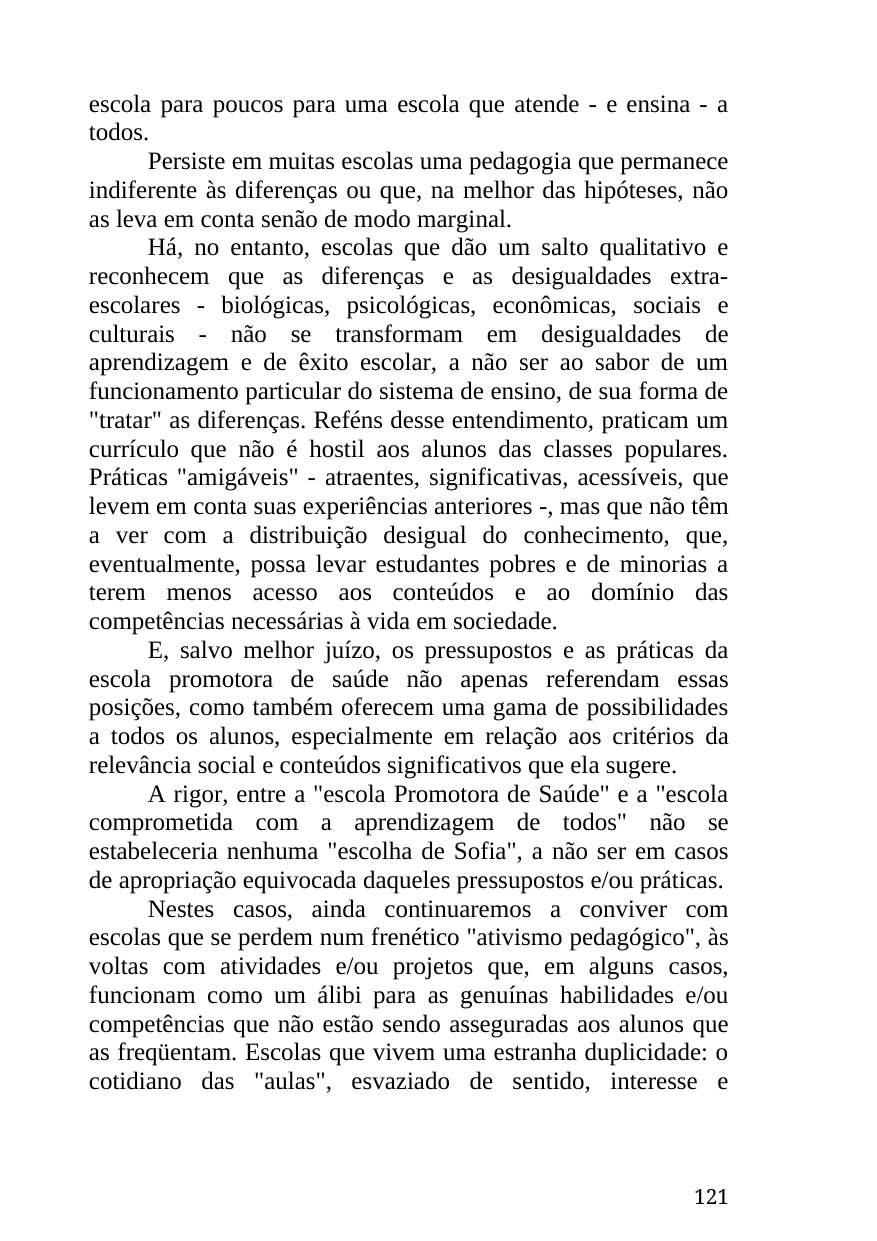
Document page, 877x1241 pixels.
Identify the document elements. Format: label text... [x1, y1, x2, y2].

text E, salvo melhor juízo, os pressupostos e as práticas da escola promotora de saúde não apenas referendam essas posições, como também oferecem uma gama de possibilidades a todos os alunos, especialmente em relação aos critérios da relevância social e conteúdos significativos que ela sugere. [89, 635, 729, 779]
text Há, no entanto, escolas que dão um salto qualitativo e reconhecem que as diferenças e as desigualdades extra-escolares - biológicas, psicológicas, econômicas, sociais e culturais - não se transformam em desigualdades de aprendizagem e de êxito escolar, a não ser ao sabor de um funcionamento particular do sistema de ensino, de sua forma de "tratar" as diferenças. Reféns desse entendimento, praticam um currículo que não é hostil aos alunos das classes populares. Práticas "amigáveis" - atraentes, significativas, acessíveis, que levem em conta suas experiências anteriores -, mas que não têm a ver com a distribuição desigual do conhecimento, que, eventualmente, possa levar estudantes pobres e de minorias a terem menos acesso aos conteúdos e ao domínio das competências necessá­rias à vida em sociedade. [89, 232, 729, 635]
text escola para poucos para uma escola que atende - e ensina - a todos. [89, 89, 729, 146]
text Nestes casos, ainda continuaremos a conviver com escolas que se perdem num frenético "ativismo pedagógico", às voltas com atividades e/ou projetos que, em alguns casos, funcionam como um álibi para as genuínas habilidades e/ou competências que não estão sendo asseguradas aos alunos que as freqüentam. Escolas que vivem uma estranha duplicidade: o cotidiano das "aulas", esvaziado de sentido, interesse e [89, 894, 729, 1095]
text A rigor, entre a "escola Promotora de Saúde" e a "escola comprometida com a aprendizagem de todos" não se estabeleceria nenhuma "escolha de Sofia", a não ser em casos de apropriação equivocada daqueles pressupostos e/ou práticas. [89, 779, 729, 894]
text Persiste em muitas escolas uma pedagogia que permanece indiferente às diferenças ou que, na melhor das hipóteses, não as leva em conta senão de modo marginal. [89, 146, 729, 232]
